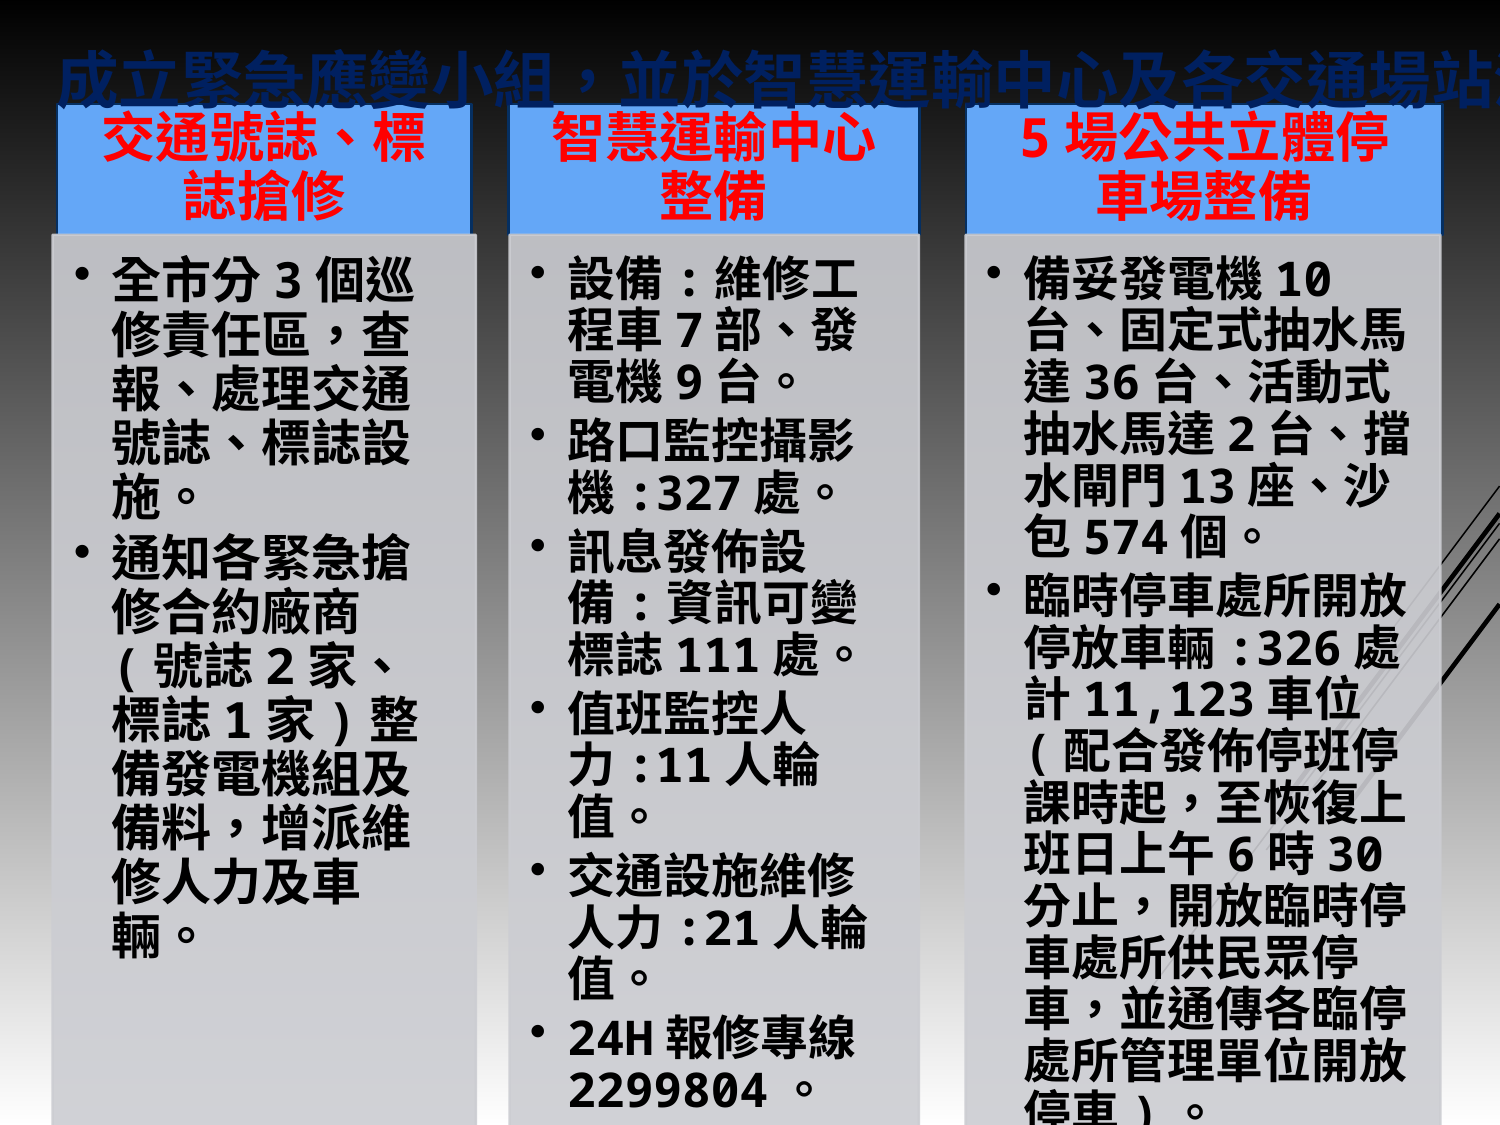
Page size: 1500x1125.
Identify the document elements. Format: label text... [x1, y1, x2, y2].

text_box 備妥發電機10台、固定式抽水馬達36台、活動式抽水馬達2台、擋水閘門13座、沙包574個。 臨時停車處所開放停放車輛:326處計11,123車位(配合發佈停班停課時起，至恢復上班日上午6時30分止，開放臨時停車處所供民眾停車，並通傳各臨停處所管理單位開放停車)。 [965, 234, 1441, 1125]
text_box 5場公共立體停車場整備 [966, 124, 1443, 235]
text_box 交通號誌、標誌搶修 [57, 124, 472, 234]
text_box 設備:維修工程車7部、發電機9台。 路口監控攝影機:327處。 訊息發佈設備:資訊可變標誌111處。 值班監控人力:11人輪值。 交通設施維修人力:21人輪值。 24H報修專線2299804。 [509, 234, 919, 1125]
text_box 全市分3個巡修責任區，查報、處理交通號誌、標誌設施。 通知各緊急搶修合約廠商(號誌2家、標誌1家)整備發電機組及備料，增派維修人力及車輛。 [52, 234, 476, 1125]
text_box 成立緊急應變小組，並於智慧運輸中心及各交通場站派專人進駐執勤 [41, 33, 1500, 124]
text_box 智慧運輸中心整備 [508, 124, 920, 235]
